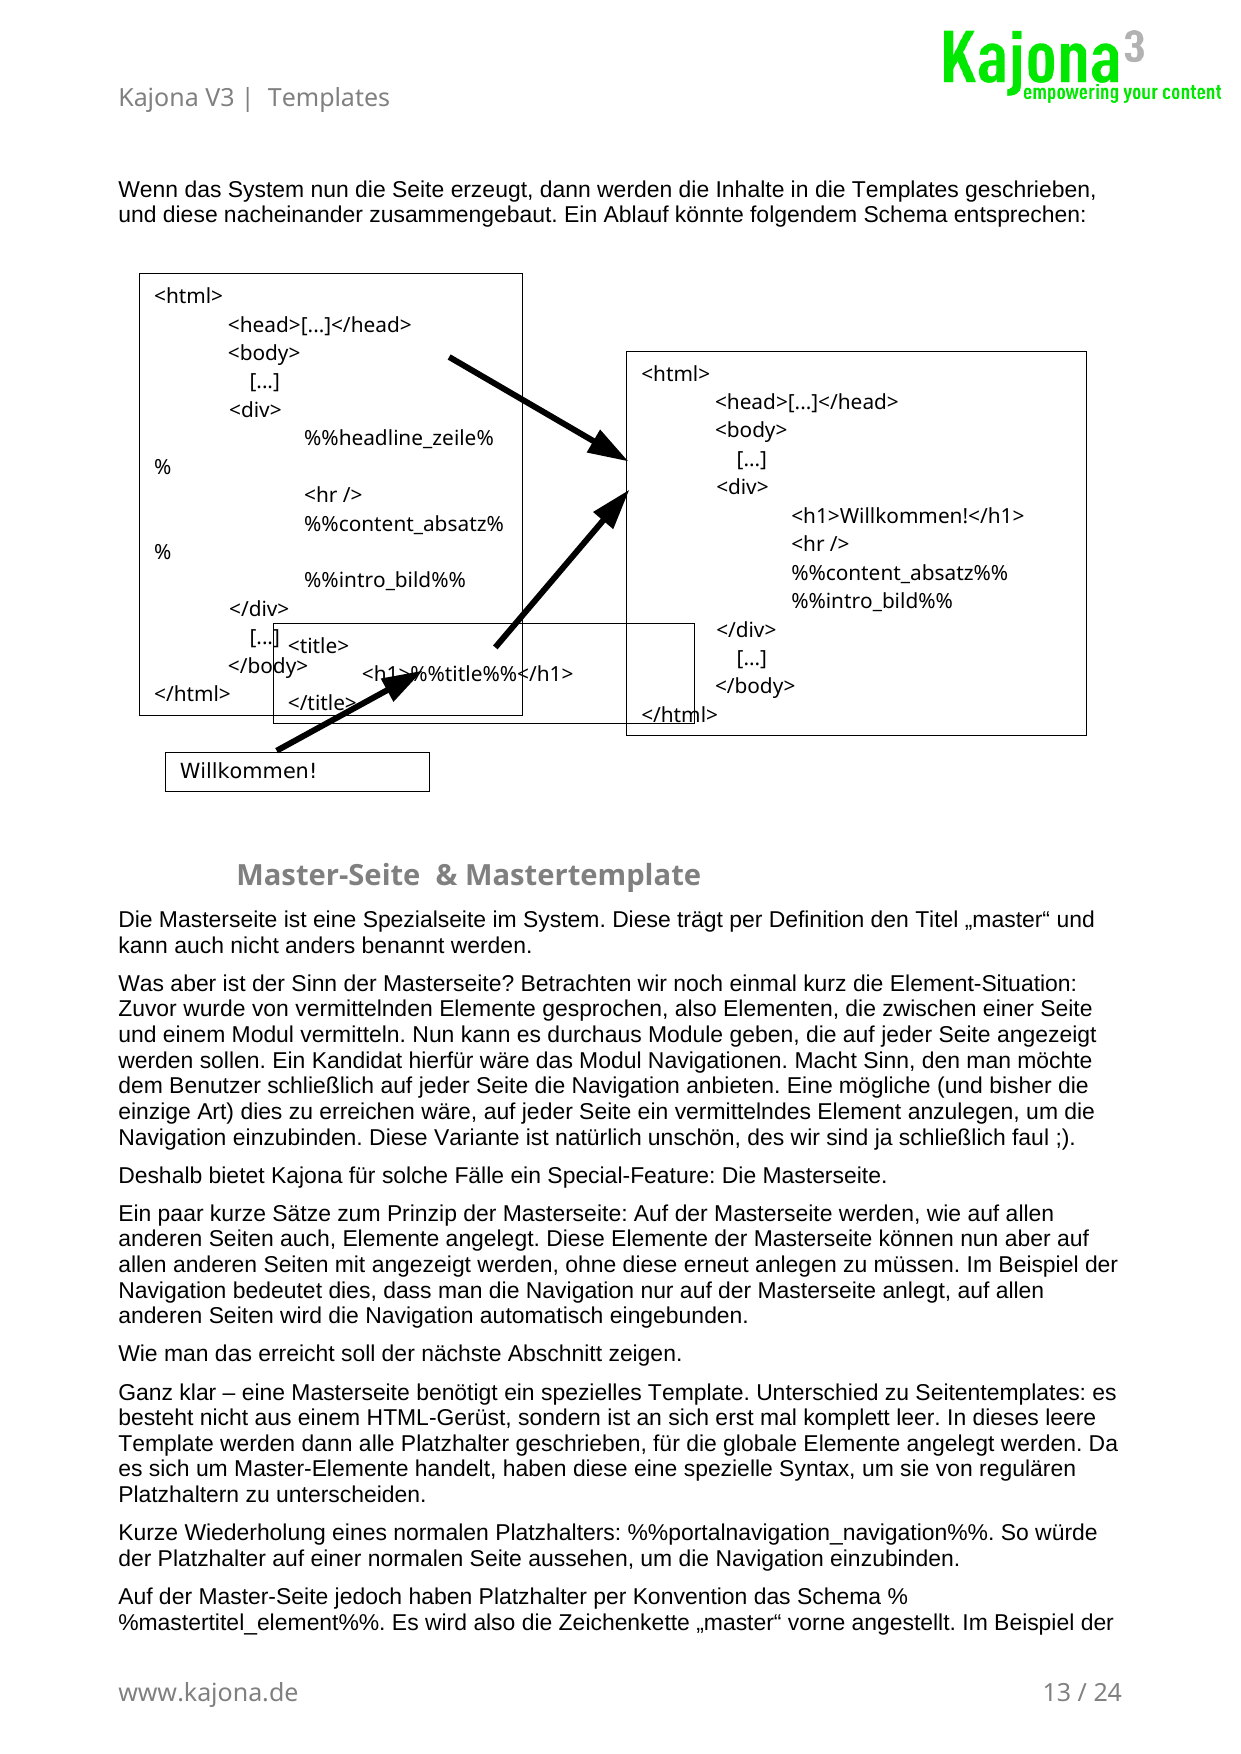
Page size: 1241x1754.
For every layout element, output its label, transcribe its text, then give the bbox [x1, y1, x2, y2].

text Wie man das erreicht soll der nächste Abschnitt zeigen. [118, 1341, 1122, 1367]
text Ganz klar – eine Masterseite benötigt ein spezielles Template. Unterschied zu Seitentemplates: es besteht nicht aus einem HTML-Gerüst, sondern ist an sich erst mal komplett leer. In dieses leere Template werden dann alle Platzhalter geschrieben, für die globale Elemente angelegt werden. Da es sich um Master-Elemente handelt, haben diese eine spezielle Syntax, um sie von regulären Platzhaltern zu unterscheiden. [118, 1379, 1122, 1507]
text Deshalb bietet Kajona für solche Fälle ein Special-Feature: Die Masterseite. [118, 1162, 1122, 1188]
text Wenn das System nun die Seite erzeugt, dann werden die Inhalte in die Templates geschrieben, und diese nacheinander zusammengebaut. Ein Ablauf könnte folgendem Schema entsprechen: [118, 177, 1122, 228]
picture [944, 30, 1221, 103]
text Kurze Wiederholung eines normalen Platzhalters: %%portalnavigation_navigation%%. So würde der Platzhalter auf einer normalen Seite aussehen, um die Navigation einzubinden. [118, 1520, 1122, 1571]
text Die Masterseite ist eine Spezialseite im System. Diese trägt per Definition den Titel „master“ und kann auch nicht anders benannt werden. [118, 907, 1122, 958]
text Ein paar kurze Sätze zum Prinzip der Masterseite: Auf der Masterseite werden, wie auf allen anderen Seiten auch, Elemente angelegt. Diese Elemente der Masterseite können nun aber auf allen anderen Seiten mit angezeigt werden, ohne diese erneut anlegen zu müssen. Im Beispiel der Navigation bedeutet dies, dass man die Navigation nur auf der Masterseite anlegt, auf allen anderen Seiten wird die Navigation automatisch eingebunden. [118, 1201, 1122, 1329]
text Was aber ist der Sinn der Masterseite? Betrachten wir noch einmal kurz die Element-Situation: Zuvor wurde von vermittelnden Elemente gesprochen, also Elementen, die zwischen einer Seite und einem Modul vermitteln. Nun kann es durchaus Module geben, die auf jeder Seite angezeigt werden sollen. Ein Kandidat hierfür wäre das Modul Navigationen. Macht Sinn, den man möchte dem Benutzer schließlich auf jeder Seite die Navigation anbieten. Eine mögliche (und bisher die einzige Art) dies zu erreichen wäre, auf jeder Seite ein vermittelndes Element anzulegen, um die Navigation einzubinden. Diese Variante ist natürlich unschön, des wir sind ja schließlich faul ;). [118, 971, 1122, 1150]
subtitle Master-Seite & Mastertemplate [118, 854, 1122, 894]
text Auf der Master-Seite jedoch haben Platzhalter per Konvention das Schema %%mastertitel_element%%. Es wird also die Zeichenkette „master“ vorne angestellt. Im Beispiel der [118, 1584, 1122, 1635]
